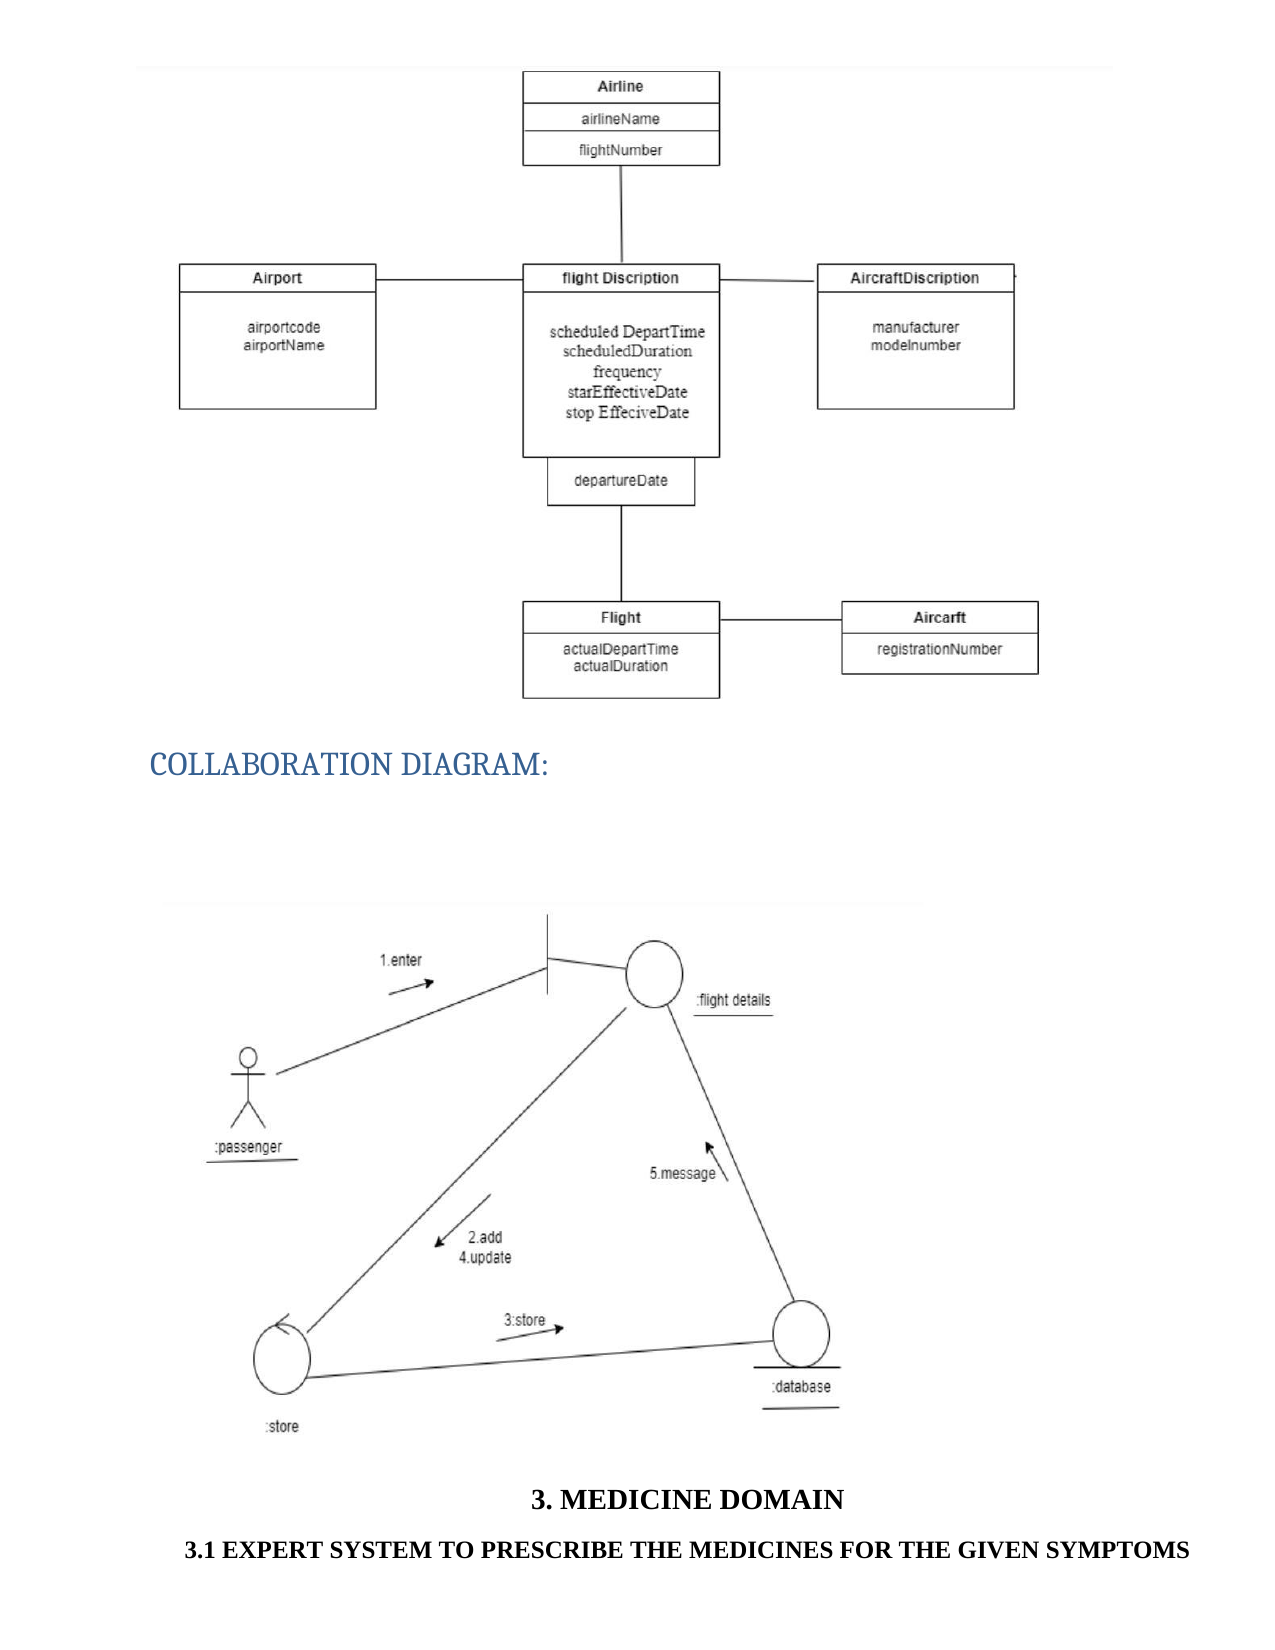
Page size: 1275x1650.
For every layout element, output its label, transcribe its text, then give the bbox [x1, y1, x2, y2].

picture [162, 902, 924, 1435]
picture [136, 66, 1113, 699]
text 3.1 EXPERT SYSTEM TO PRESCRIBE THE MEDICINES FOR THE GIVEN SYMPTOMS [137, 1535, 1237, 1564]
subtitle COLLABORATION DIAGRAM: [150, 745, 1237, 783]
text 3. MEDICINE DOMAIN [137, 1482, 1237, 1516]
